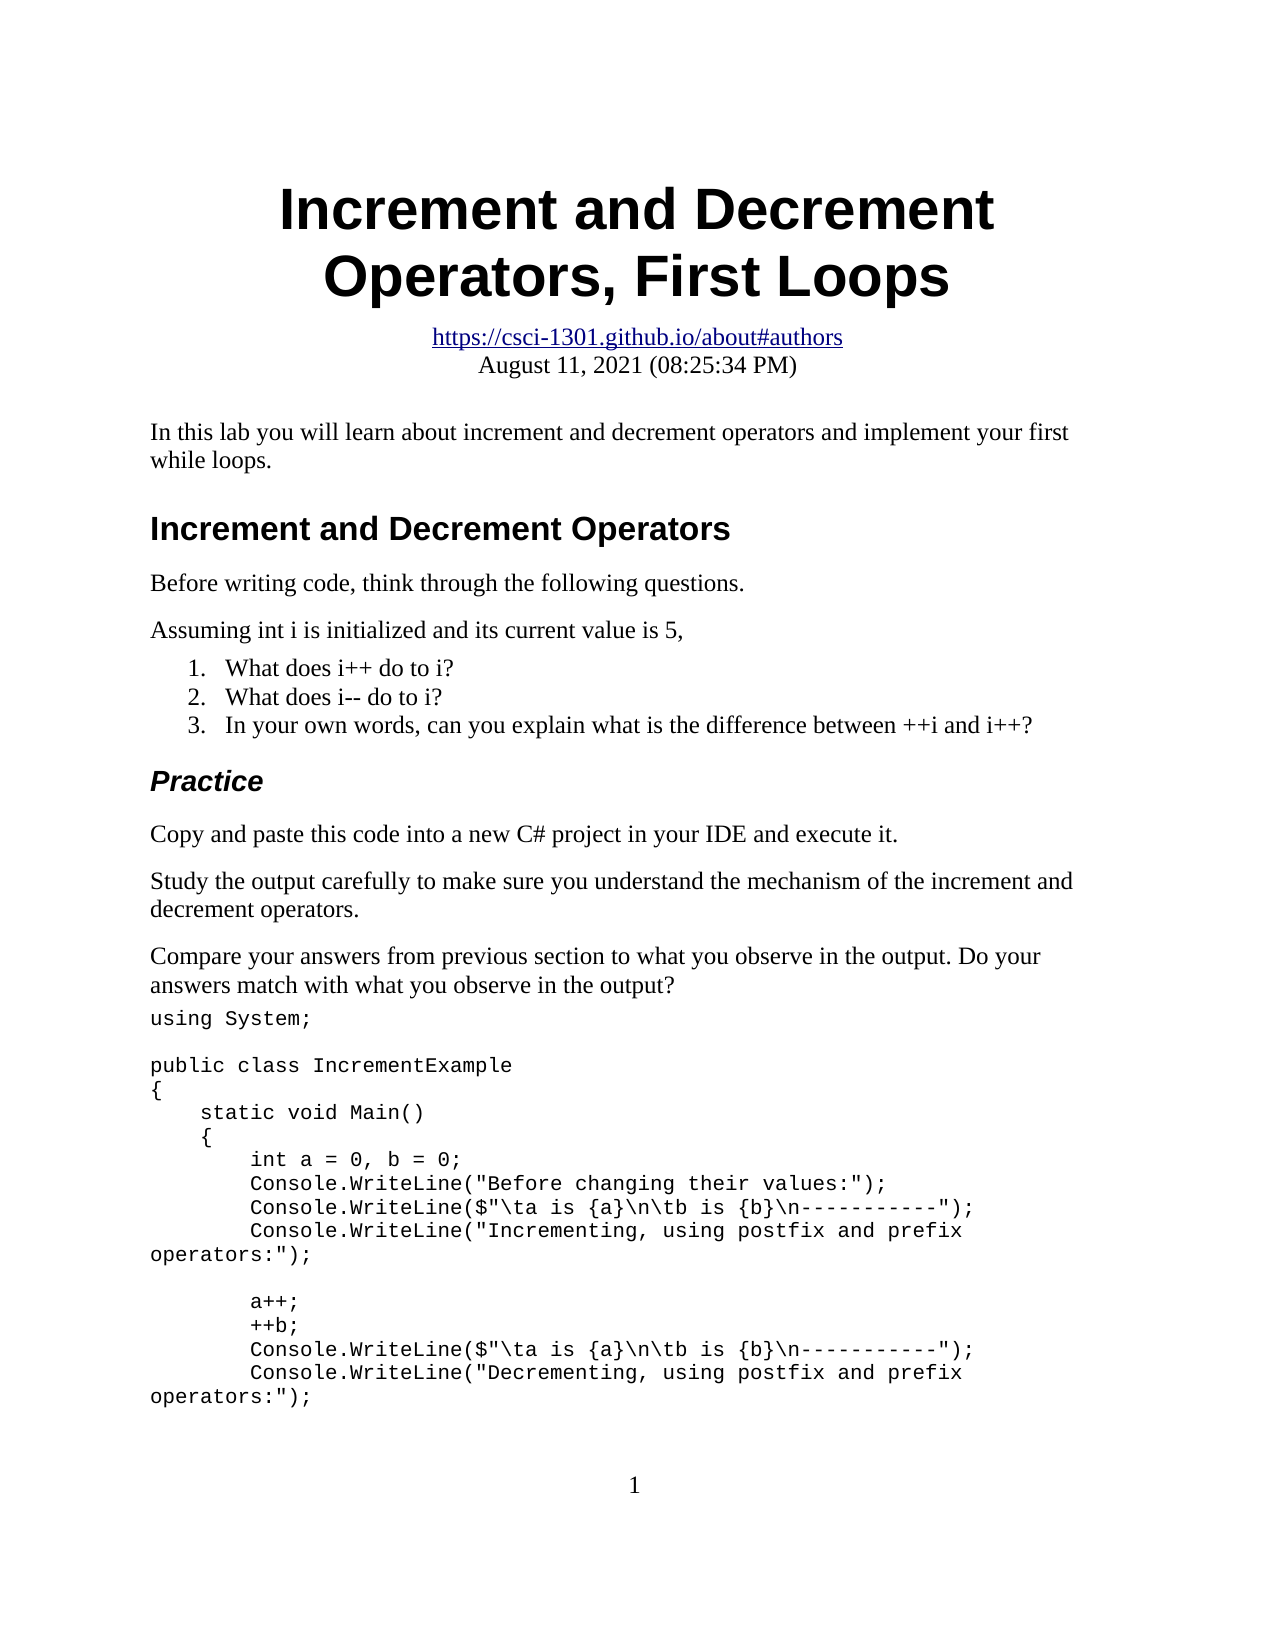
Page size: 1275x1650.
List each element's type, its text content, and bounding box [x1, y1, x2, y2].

text In this lab you will learn about increment and decrement operators and implement your first while loops. [150, 417, 1125, 474]
list What does i-- do to i? [187, 682, 1125, 710]
text int a = 0, b = 0; [150, 1149, 1125, 1173]
text Console.WriteLine("Before changing their values:"); [150, 1173, 1125, 1197]
subtitle Increment and Decrement Operators [150, 508, 1125, 547]
text https://csci-1301.github.io/about#authors [150, 322, 1125, 350]
text ++b; [150, 1315, 1125, 1339]
text a++; [150, 1291, 1125, 1315]
text { [150, 1078, 1125, 1102]
text Before writing code, think through the following questions. [150, 568, 1125, 597]
text { [150, 1126, 1125, 1149]
text Study the output carefully to make sure you understand the mechanism of the increment and decrement operators. [150, 866, 1125, 923]
list What does i++ do to i? [187, 653, 1125, 682]
text Assuming int i is initialized and its current value is 5, [150, 615, 1125, 644]
text Console.WriteLine("Incrementing, using postfix and prefix operators:"); [150, 1220, 1125, 1268]
text Console.WriteLine($"\ta is {a}\n\tb is {b}\n-----------"); [150, 1339, 1125, 1362]
text Console.WriteLine("Decrementing, using postfix and prefix operators:"); [150, 1362, 1125, 1409]
text Copy and paste this code into a new C# project in your IDE and execute it. [150, 819, 1125, 848]
text public class IncrementExample [150, 1055, 1125, 1078]
list In your own words, can you explain what is the difference between ++i and i++? [187, 710, 1125, 739]
text Compare your answers from previous section to what you observe in the output. Do your answers match with what you observe in the output? [150, 941, 1125, 999]
text using System; [150, 1008, 1125, 1031]
subtitle Practice [150, 764, 1125, 798]
title Increment and Decrement Operators, First Loops [150, 175, 1125, 309]
text static void Main() [150, 1102, 1125, 1126]
text August 11, 2021 (08:25:34 PM) [150, 350, 1125, 379]
text Console.WriteLine($"\ta is {a}\n\tb is {b}\n-----------"); [150, 1197, 1125, 1220]
